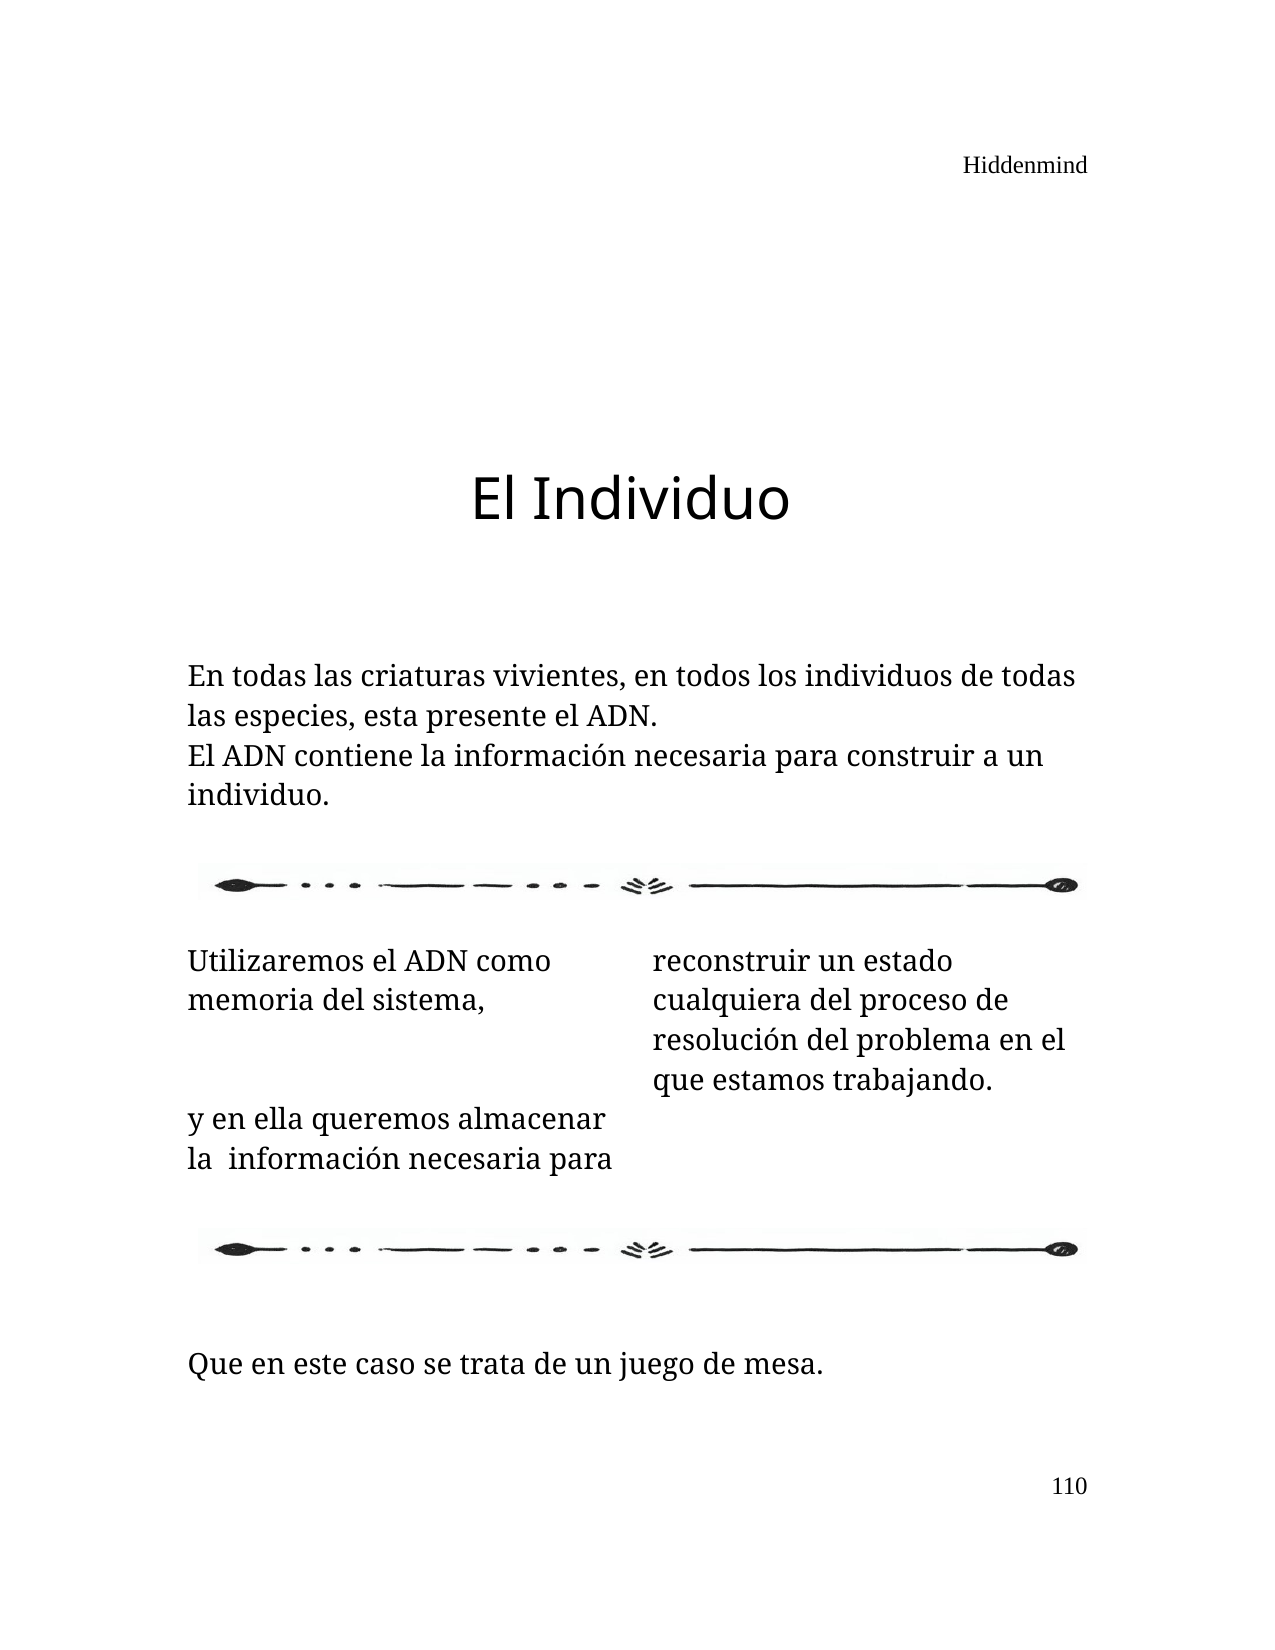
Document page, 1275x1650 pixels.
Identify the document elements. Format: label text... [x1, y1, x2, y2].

picture [198, 1228, 1088, 1264]
text y en ella queremos almacenar la información necesaria para [187, 1098, 622, 1178]
text En todas las criaturas vivientes, en todos los individuos de todas las especies, esta presente el ADN. [187, 655, 1087, 735]
text reconstruir un estado cualquiera del proceso de resolución del problema en el que estamos trabajando. [652, 940, 1087, 1098]
text El ADN contiene la información necesaria para construir a un individuo. [187, 735, 1087, 814]
text Utilizaremos el ADN como memoria del sistema, [187, 940, 622, 1019]
text Que en este caso se trata de un juego de mesa. [187, 1343, 1087, 1383]
picture [198, 863, 1088, 900]
